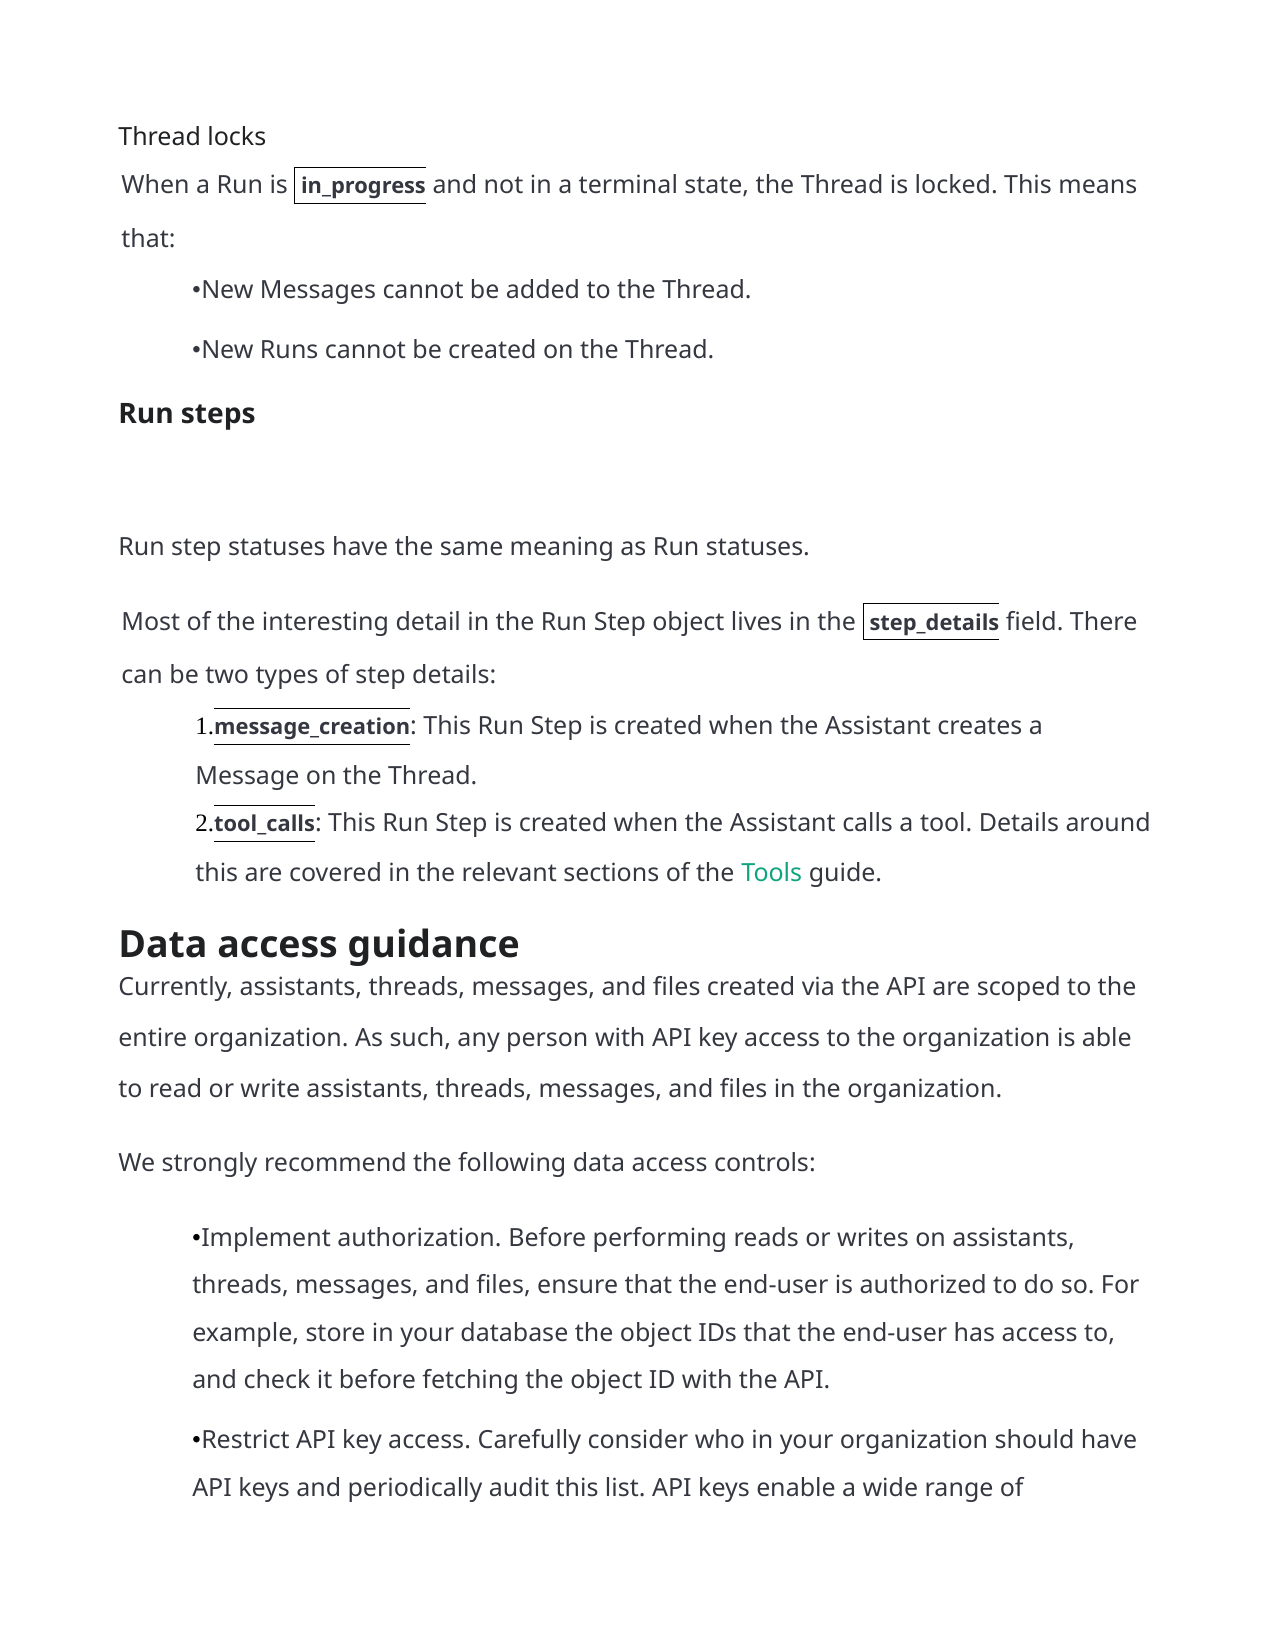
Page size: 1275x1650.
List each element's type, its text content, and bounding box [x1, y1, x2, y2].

subtitle Run steps [118, 393, 1157, 432]
list message_creation: This Run Step is created when the Assistant creates a Message on the Thread. [121, 708, 1154, 792]
subtitle Thread locks [118, 118, 1157, 152]
text Run step statuses have the same meaning as Run statuses. [118, 529, 1157, 563]
list New Messages cannot be added to the Thread. [118, 271, 1157, 305]
list New Runs cannot be created on the Thread. [118, 331, 1157, 365]
list Restrict API key access. Carefully consider who in your organization should have API keys and periodically audit this list. API keys enable a wide range of [118, 1422, 1157, 1504]
text We strongly recommend the following data access controls: [118, 1145, 1157, 1179]
text When a Run is in_progress and not in a terminal state, the Thread is locked. This means that: [121, 167, 1154, 254]
subtitle Data access guidance [118, 917, 1157, 968]
text Currently, assistants, threads, messages, and files created via the API are scoped to the entire organization. As such, any person with API key access to the organization is able to read or write assistants, threads, messages, and files in the organization. [118, 968, 1157, 1104]
text Most of the interesting detail in the Run Step object lives in the step_details field. There can be two types of step details: [121, 603, 1154, 691]
list tool_calls: This Run Step is created when the Assistant calls a tool. Details around this are covered in the relevant sections of the Tools guide. [121, 805, 1154, 889]
list Implement authorization. Before performing reads or writes on assistants, threads, messages, and files, ensure that the end-user is authorized to do so. For example, store in your database the object IDs that the end-user has access to, and check it before fetching the object ID with the API. [118, 1219, 1157, 1396]
